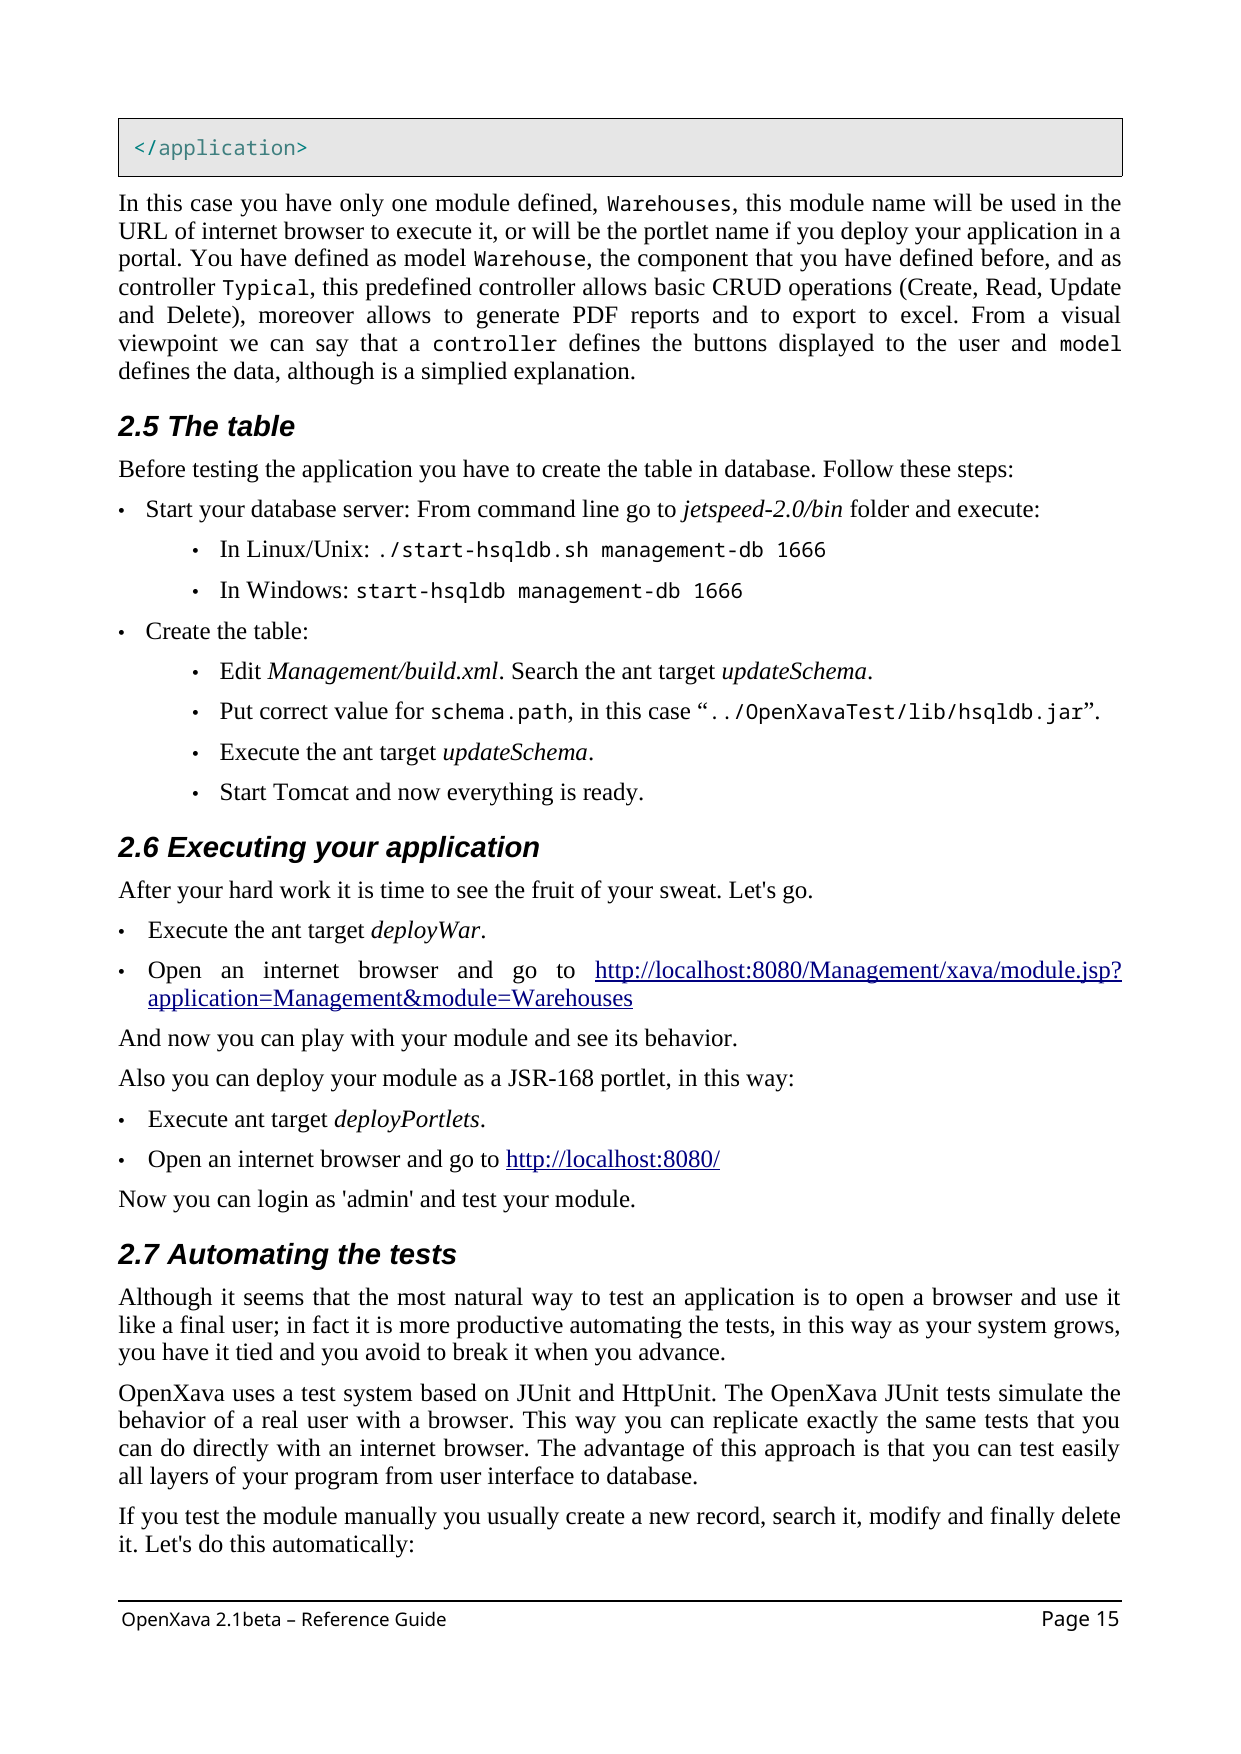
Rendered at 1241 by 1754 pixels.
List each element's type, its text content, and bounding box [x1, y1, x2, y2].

list Start your database server: From command line go to jetspeed-2.0/bin folder and execute: [118, 495, 1122, 523]
subtitle Executing your application [118, 831, 1122, 863]
text If you test the module manually you usually create a new record, search it, modify and finally delete it. Let's do this automatically: [118, 1502, 1122, 1557]
text Although it seems that the most natural way to test an application is to open a browser and use it like a final user; in fact it is more productive automating the tests, in this way as your system grows, you have it tied and you avoid to break it when you advance. [118, 1283, 1122, 1366]
list Execute ant target deployPortlets. [118, 1105, 1122, 1132]
text Before testing the application you have to create the table in database. Follow these steps: [118, 455, 1122, 483]
text Also you can deploy your module as a JSR-168 portlet, in this way: [118, 1064, 1122, 1092]
list Put correct value for schema.path, in this case “../OpenXavaTest/lib/hsqldb.jar”. [192, 697, 1122, 725]
text And now you can play with your module and see its behavior. [118, 1024, 1122, 1052]
subtitle Automating the tests [118, 1238, 1122, 1271]
list In Windows: start-hsqldb management-db 1666 [192, 576, 1122, 604]
list Open an internet browser and go to http://localhost:8080/ [118, 1145, 1122, 1173]
subtitle The table [118, 410, 1122, 442]
list Start Tomcat and now everything is ready. [192, 778, 1122, 806]
list Create the table: [118, 617, 1122, 644]
list Execute the ant target deployWar. [118, 916, 1122, 944]
text In this case you have only one module defined, Warehouses, this module name will be used in the URL of internet browser to execute it, or will be the portlet name if you deploy your application in a portal. You have defined as model Warehouse, the component that you have defined before, and as controller Typical, this predefined controller allows basic CRUD operations (Create, Read, Update and Delete), moreover allows to generate PDF reports and to export to excel. From a visual viewpoint we can say that a controller defines the buttons displayed to the user and model defines the data, although is a simplied explanation. [118, 189, 1122, 385]
text Now you can login as 'admin' and test your module. [118, 1185, 1122, 1213]
text </application> [119, 119, 1122, 176]
text OpenXava uses a test system based on JUnit and HttpUnit. The OpenXava JUnit tests simulate the behavior of a real user with a browser. This way you can replicate exactly the same tests that you can do directly with an internet browser. The advantage of this approach is that you can test easily all layers of your program from user interface to database. [118, 1379, 1122, 1489]
list Execute the ant target updateSchema. [192, 738, 1122, 766]
list Edit Management/build.xml. Search the ant target updateSchema. [192, 657, 1122, 685]
list In Linux/Unix: ./start-hsqldb.sh management-db 1666 [192, 535, 1122, 563]
text After your hard work it is time to see the fruit of your sweat. Let's go. [118, 876, 1122, 904]
list Open an internet browser and go to http://localhost:8080/Management/xava/module.jsp?application=Management&module=Warehouses [118, 956, 1122, 1012]
